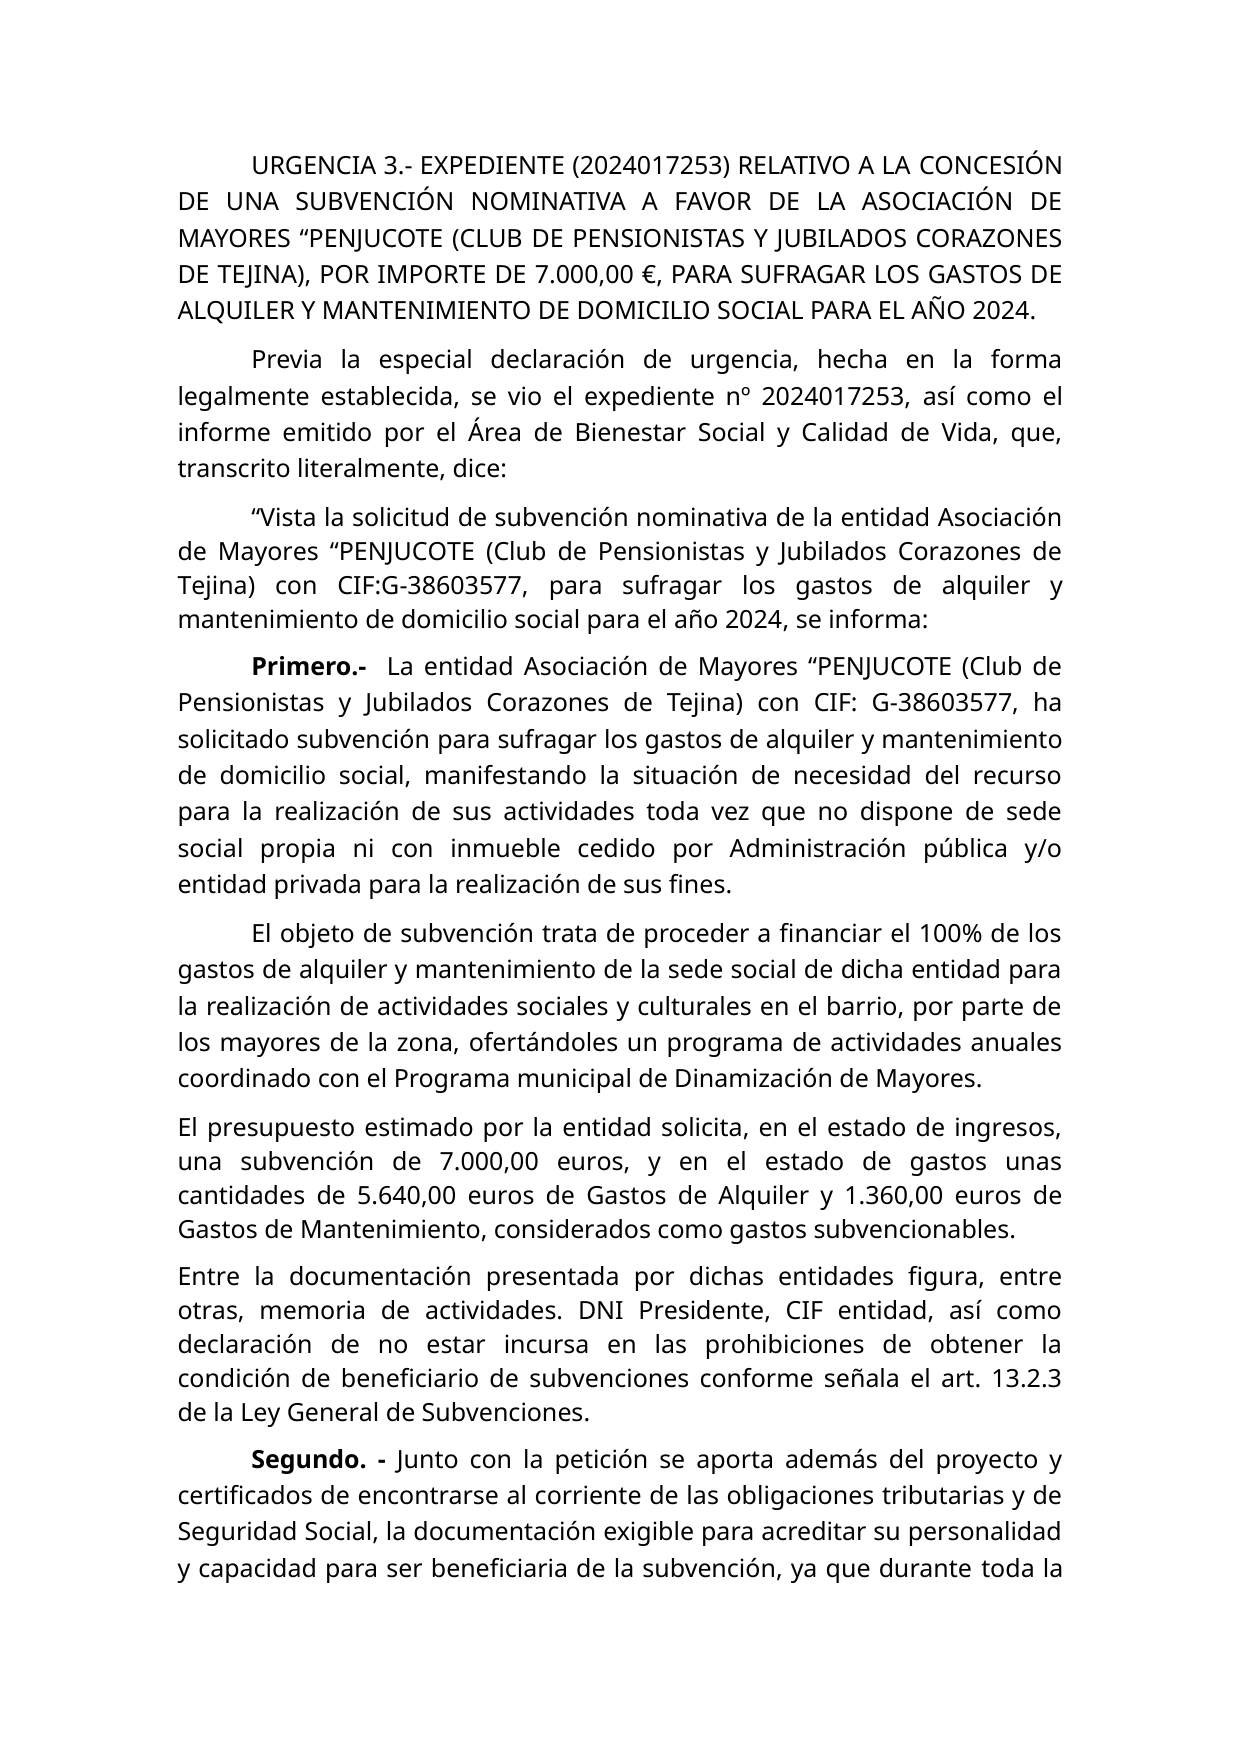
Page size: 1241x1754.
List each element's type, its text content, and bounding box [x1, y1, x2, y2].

text Primero.- La entidad Asociación de Mayores “PENJUCOTE (Club de Pensionistas y Jubilados Corazones de Tejina) con CIF: G-38603577, ha solicitado subvención para sufragar los gastos de alquiler y mantenimiento de domicilio social, manifestando la situación de necesidad del recurso para la realización de sus actividades toda vez que no dispone de sede social propia ni con inmueble cedido por Administración pública y/o entidad privada para la realización de sus fines. [177, 648, 1063, 901]
text “Vista la solicitud de subvención nominativa de la entidad Asociación de Mayores “PENJUCOTE (Club de Pensionistas y Jubilados Corazones de Tejina) con CIF:G-38603577, para sufragar los gastos de alquiler y mantenimiento de domicilio social para el año 2024, se informa: [177, 500, 1063, 636]
text URGENCIA 3.- EXPEDIENTE (2024017253) RELATIVO A LA CONCESIÓN DE UNA SUBVENCIÓN NOMINATIVA A FAVOR DE LA ASOCIACIÓN DE MAYORES “PENJUCOTE (CLUB DE PENSIONISTAS Y JUBILADOS CORAZONES DE TEJINA), POR IMPORTE DE 7.000,00 €, PARA SUFRAGAR LOS GASTOS DE ALQUILER Y MANTENIMIENTO DE DOMICILIO SOCIAL PARA EL AÑO 2024. [177, 148, 1063, 327]
text El presupuesto estimado por la entidad solicita, en el estado de ingresos, una subvención de 7.000,00 euros, y en el estado de gastos unas cantidades de 5.640,00 euros de Gastos de Alquiler y 1.360,00 euros de Gastos de Mantenimiento, considerados como gastos subvencionables. [177, 1110, 1063, 1246]
text Entre la documentación presentada por dichas entidades figura, entre otras, memoria de actividades. DNI Presidente, CIF entidad, así como declaración de no estar incursa en las prohibiciones de obtener la condición de beneficiario de subvenciones conforme señala el art. 13.2.3 de la Ley General de Subvenciones. [177, 1258, 1063, 1429]
text El objeto de subvención trata de proceder a financiar el 100% de los gastos de alquiler y mantenimiento de la sede social de dicha entidad para la realización de actividades sociales y culturales en el barrio, por parte de los mayores de la zona, ofertándoles un programa de actividades anuales coordinado con el Programa municipal de Dinamización de Mayores. [177, 916, 1063, 1095]
text Segundo. - Junto con la petición se aporta además del proyecto y certificados de encontrarse al corriente de las obligaciones tributarias y de Seguridad Social, la documentación exigible para acreditar su personalidad y capacidad para ser beneficiaria de la subvención, ya que durante toda la [177, 1441, 1063, 1584]
text Previa la especial declaración de urgencia, hecha en la forma legalmente establecida, se vio el expediente nº 2024017253, así como el informe emitido por el Área de Bienestar Social y Calidad de Vida, que, transcrito literalmente, dice: [177, 342, 1063, 485]
